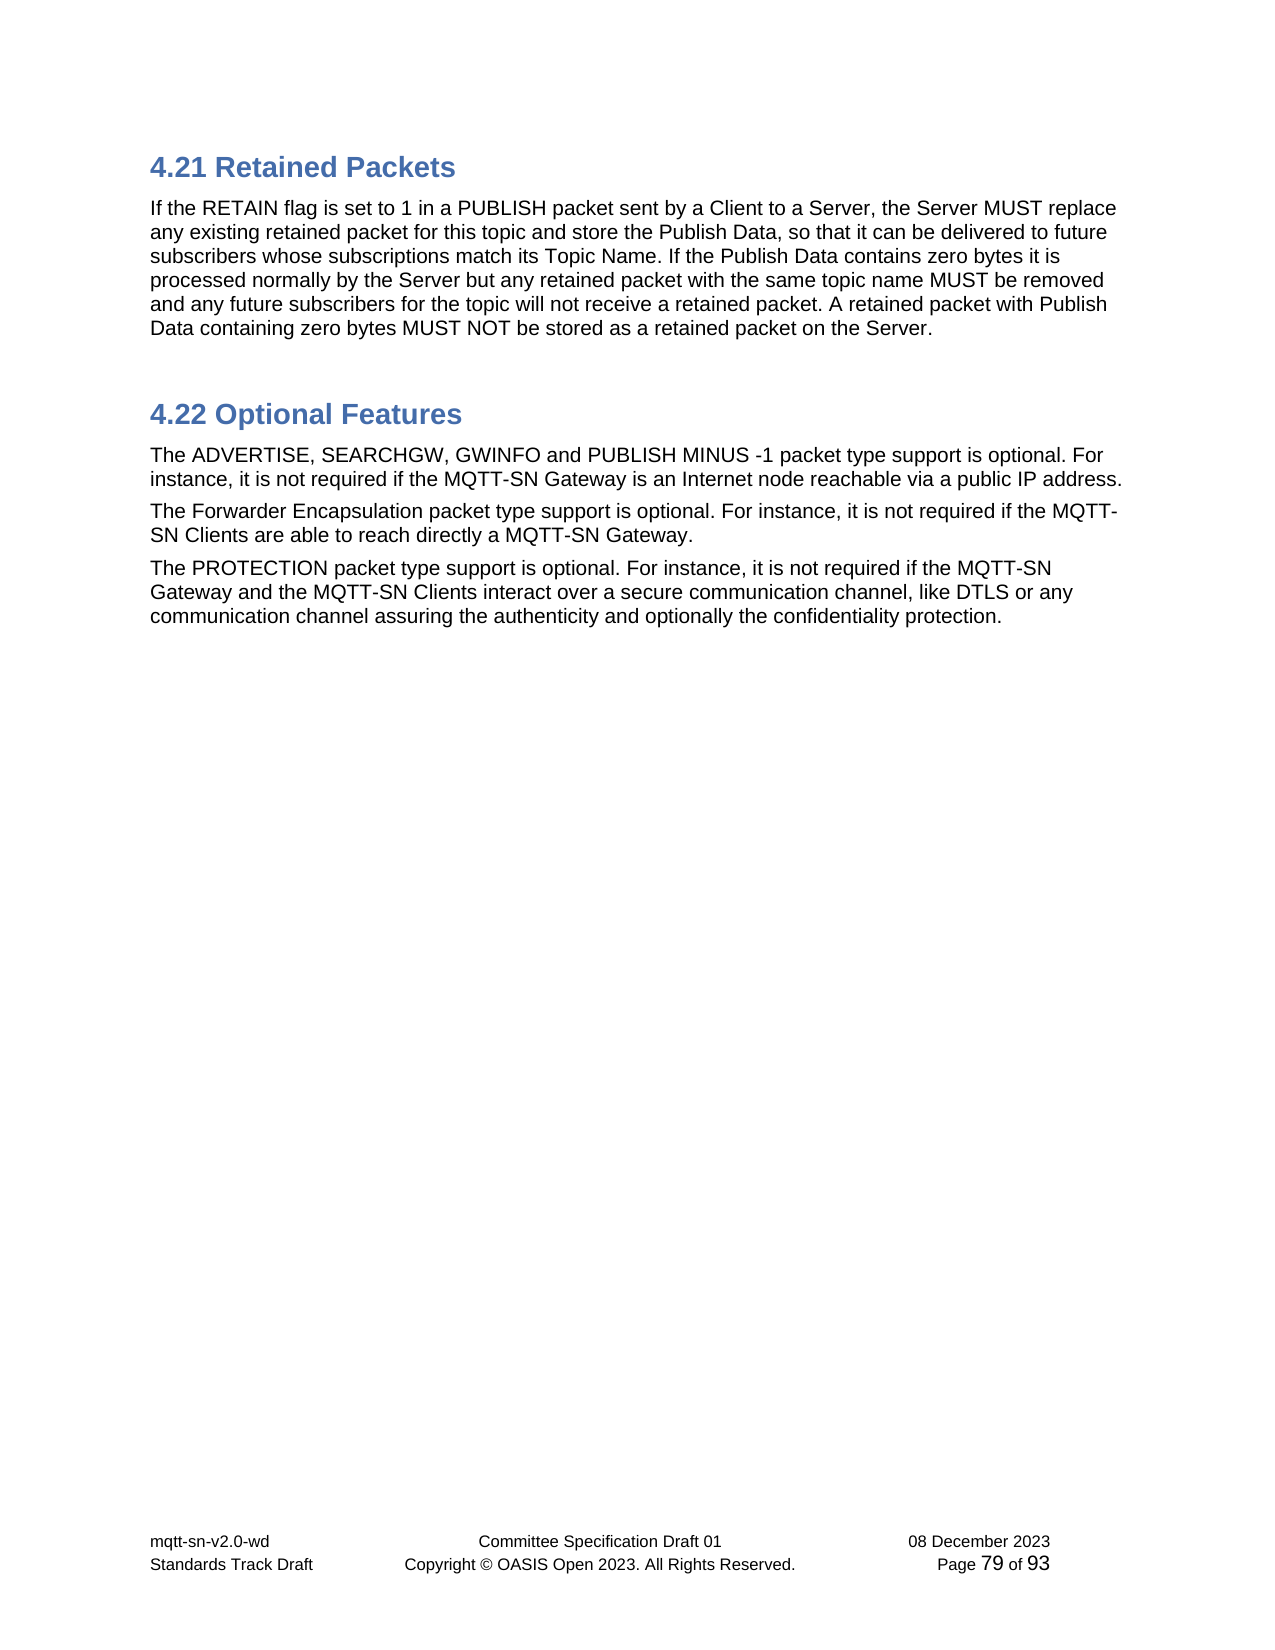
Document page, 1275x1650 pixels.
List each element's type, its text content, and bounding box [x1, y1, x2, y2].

subtitle 4.22 Optional Features [150, 397, 1125, 431]
text If the RETAIN flag is set to 1 in a PUBLISH packet sent by a Client to a Server, the Server MUST replace any existing retained packet for this topic and store the Publish Data, so that it can be delivered to future subscribers whose subscriptions match its Topic Name. If the Publish Data contains zero bytes it is processed normally by the Server but any retained packet with the same topic name MUST be removed and any future subscribers for the topic will not receive a retained packet. A retained packet with Publish Data containing zero bytes MUST NOT be stored as a retained packet on the Server. [150, 196, 1125, 340]
text The PROTECTION packet type support is optional. For instance, it is not required if the MQTT-SN Gateway and the MQTT-SN Clients interact over a secure communication channel, like DTLS or any communication channel assuring the authenticity and optionally the confidentiality protection. [150, 556, 1125, 627]
text The Forwarder Encapsulation packet type support is optional. For instance, it is not required if the MQTT-SN Clients are able to reach directly a MQTT-SN Gateway. [150, 499, 1125, 547]
text The ADVERTISE, SEARCHGW, GWINFO and PUBLISH MINUS -1 packet type support is optional. For instance, it is not required if the MQTT-SN Gateway is an Internet node reachable via a public IP address. [150, 443, 1125, 491]
subtitle 4.21 Retained Packets [150, 150, 1125, 183]
